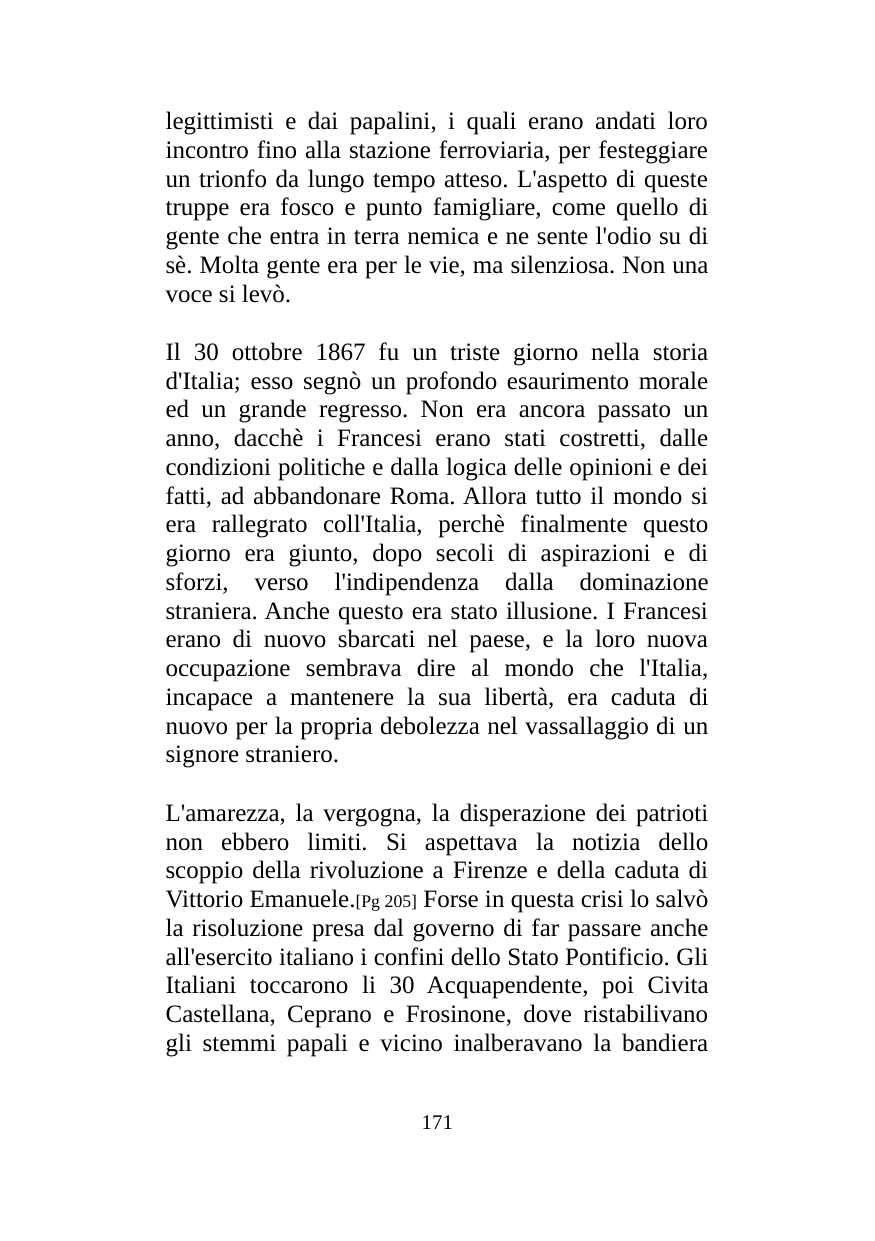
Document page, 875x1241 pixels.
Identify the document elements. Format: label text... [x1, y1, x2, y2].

text L'amarezza, la vergogna, la disperazione dei patrioti non ebbero limiti. Si aspettava la notizia dello scoppio della rivoluzione a Firenze e della caduta di Vittorio Emanuele.[Pg 205] Forse in questa crisi lo salvò la risoluzione presa dal governo di far passare anche all'esercito italiano i confini dello Stato Pontificio. Gli Italiani toccarono li 30 Acquapendente, poi Civita Castellana, Ceprano e Frosinone, dove ristabilivano gli stemmi papali e vicino inalberavano la bandiera [165, 798, 709, 1057]
text legittimisti e dai papalini, i quali erano andati loro incontro fino alla stazione ferroviaria, per festeggiare un trionfo da lungo tempo atteso. L'aspetto di queste truppe era fosco e punto famigliare, come quello di gente che entra in terra nemica e ne sente l'odio su di sè. Molta gente era per le vie, ma silenziosa. Non una voce si levò. [165, 106, 709, 307]
text Il 30 ottobre 1867 fu un triste giorno nella storia d'Italia; esso segnò un profondo esaurimento morale ed un grande regresso. Non era ancora passato un anno, dacchè i Francesi erano stati costretti, dalle condizioni politiche e dalla logica delle opinioni e dei fatti, ad abbandonare Roma. Allora tutto il mondo si era rallegrato coll'Italia, perchè finalmente questo giorno era giunto, dopo secoli di aspirazioni e di sforzi, verso l'indipendenza dalla dominazione straniera. Anche questo era stato illusione. I Francesi erano di nuovo sbarcati nel paese, e la loro nuova occupazione sembrava dire al mondo che l'Italia, incapace a mantenere la sua libertà, era caduta di nuovo per la propria debolezza nel vassallaggio di un signore straniero. [165, 337, 709, 768]
